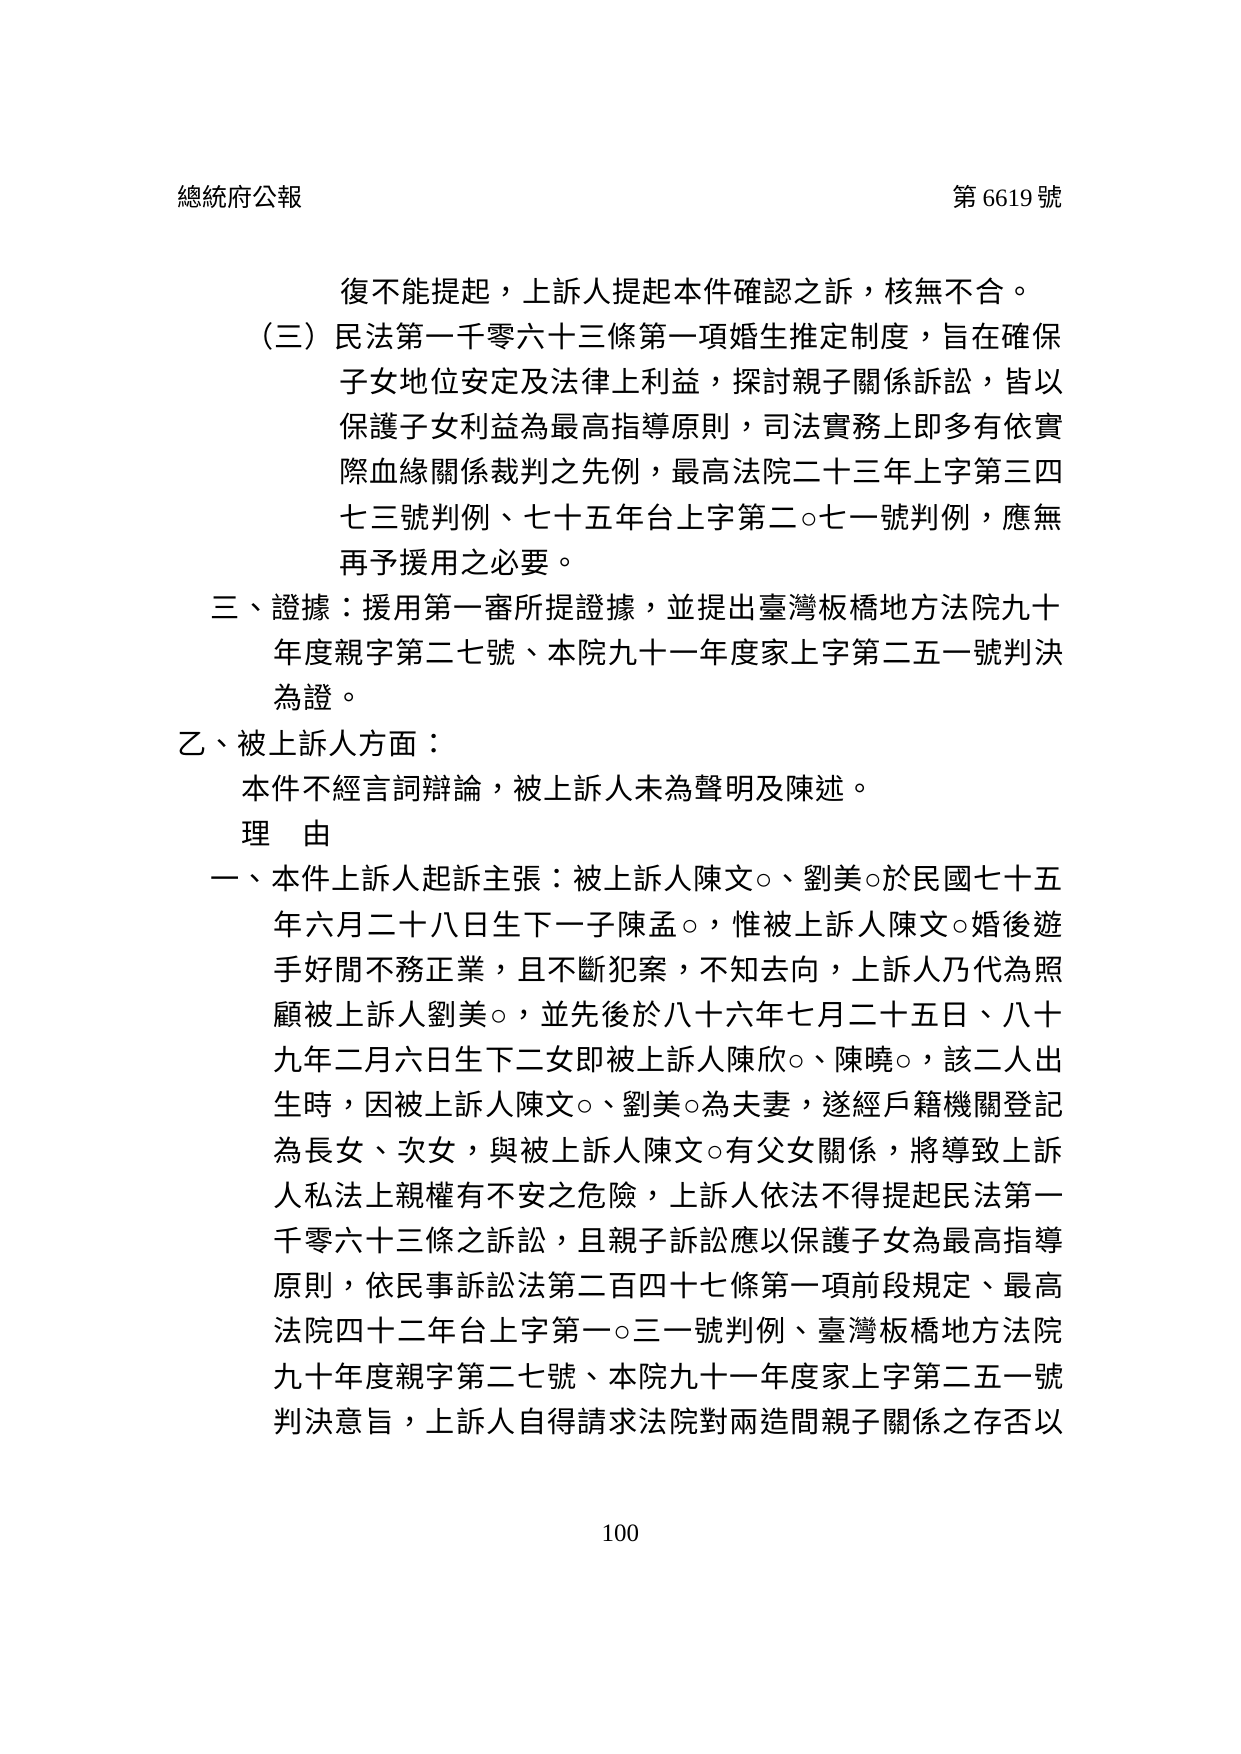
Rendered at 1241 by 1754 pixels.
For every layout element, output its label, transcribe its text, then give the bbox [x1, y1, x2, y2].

text 一、本件上訴人起訴主張：被上訴人陳文○、劉美○於民國七十五年六月二十八日生下一子陳孟○，惟被上訴人陳文○婚後遊手好閒不務正業，且不斷犯案，不知去向，上訴人乃代為照顧被上訴人劉美○，並先後於八十六年七月二十五日、八十九年二月六日生下二女即被上訴人陳欣○、陳曉○，該二人出生時，因被上訴人陳文○、劉美○為夫妻，遂經戶籍機關登記為長女、次女，與被上訴人陳文○有父女關係，將導致上訴人私法上親權有不安之危險，上訴人依法不得提起民法第一千零六十三條之訴訟，且親子訴訟應以保護子女為最高指導原則，依民事訴訟法第二百四十七條第一項前段規定、最高法院四十二年台上字第一○三一號判例、臺灣板橋地方法院九十年度親字第二七號、本院九十一年度家上字第二五一號判決意旨，上訴人自得請求法院對兩造間親子關係之存否以 [210, 853, 1063, 1441]
text 乙、被上訴人方面： [177, 718, 1063, 763]
text （三）民法第一千零六十三條第一項婚生推定制度，旨在確保子女地位安定及法律上利益，探討親子關係訴訟，皆以保護子女利益為最高指導原則，司法實務上即多有依實際血緣關係裁判之先例，最高法院二十三年上字第三四七三號判例、七十五年台上字第二○七一號判例，應無再予援用之必要。 [244, 311, 1063, 582]
text 三、證據：援用第一審所提證據，並提出臺灣板橋地方法院九十年度親字第二七號、本院九十一年度家上字第二五一號判決為證。 [210, 582, 1063, 718]
text 本件不經言詞辯論，被上訴人未為聲明及陳述。 [241, 763, 1063, 808]
text 理 由 [241, 808, 1063, 853]
text 復不能提起，上訴人提起本件確認之訴，核無不合。 [244, 266, 1063, 311]
